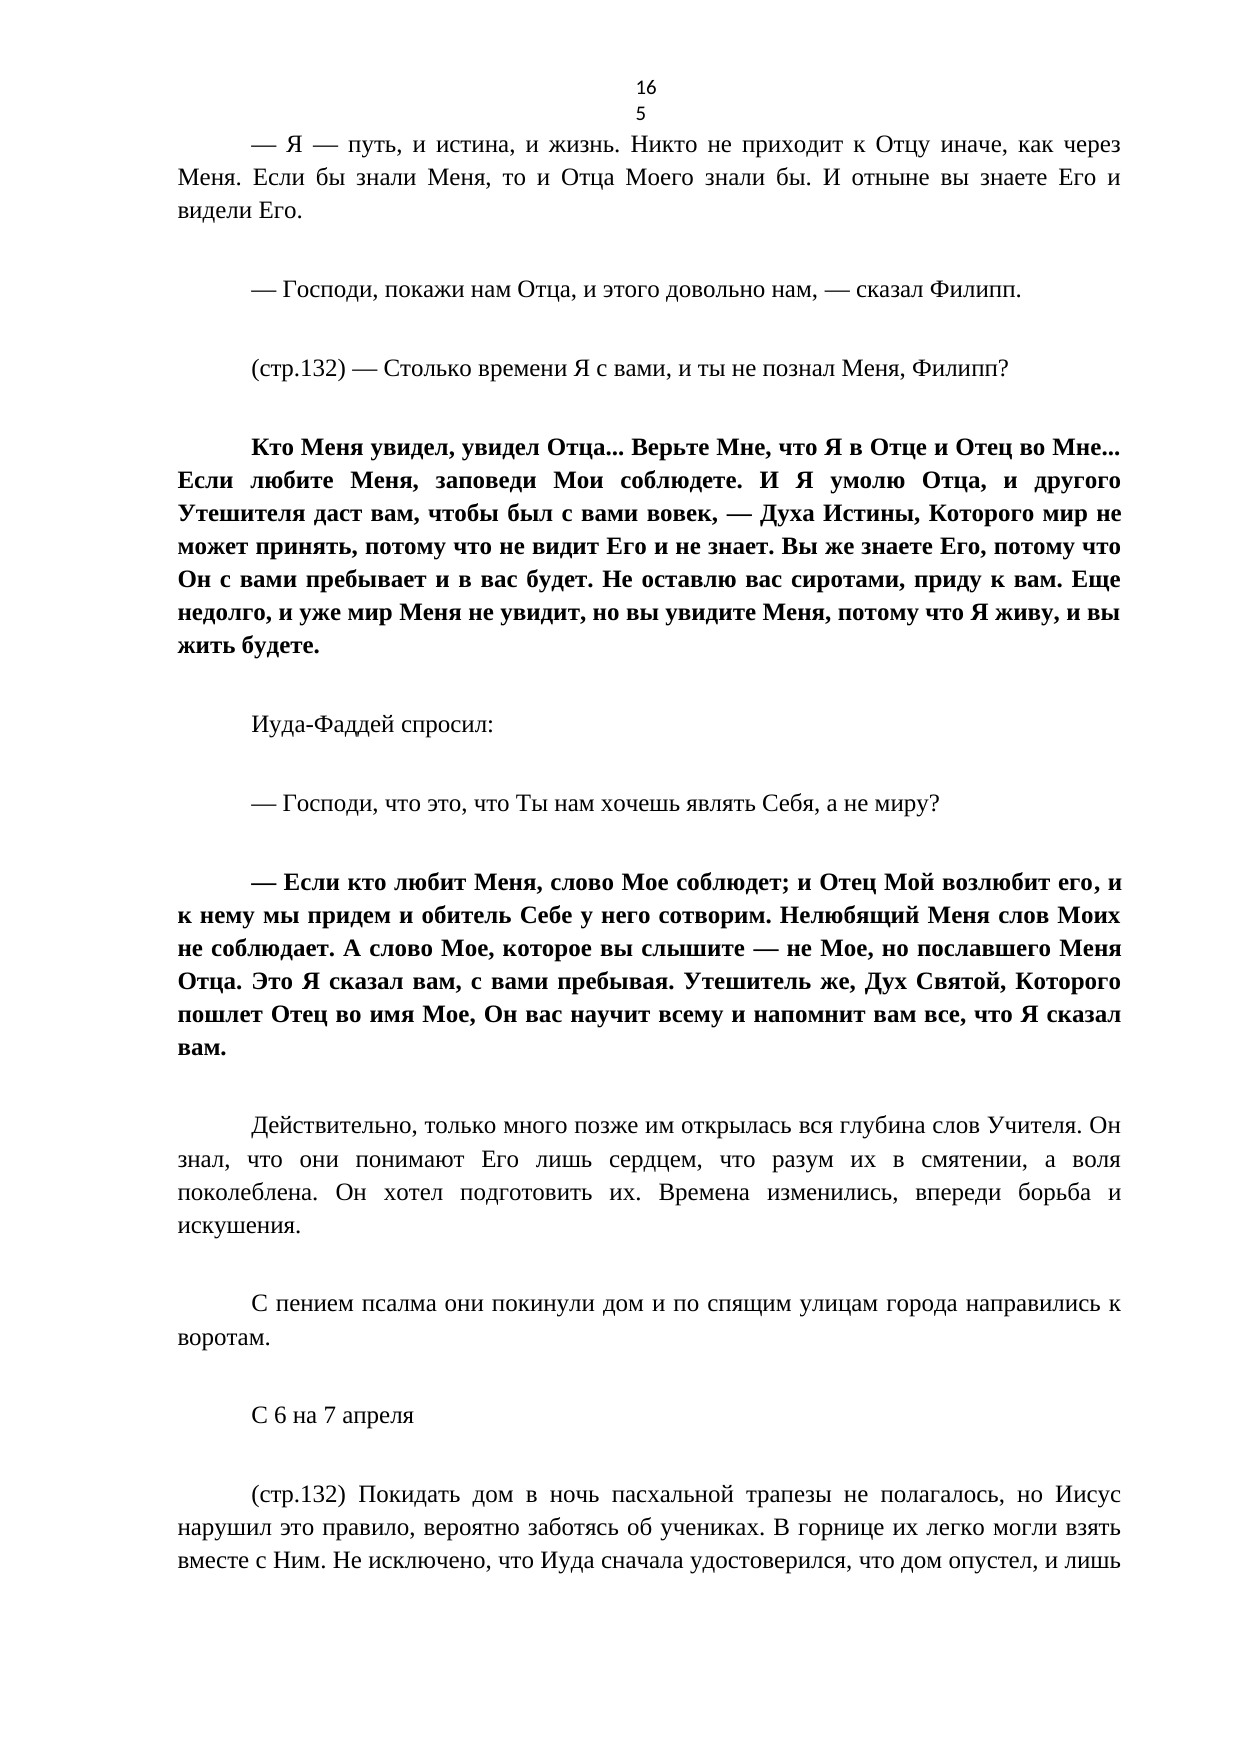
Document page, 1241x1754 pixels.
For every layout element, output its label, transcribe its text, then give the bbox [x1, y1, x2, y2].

text — Я — путь, и истина, и жизнь. Никто не приходит к Отцу иначе, как через Меня. Если бы знали Меня, то и Отца Моего знали бы. И отныне вы знаете Его и видели Его. [177, 118, 1122, 224]
text Действительно, только много позже им открылась вся глубина слов Учителя. Он знал, что они понимают Его лишь сердцем, что разум их в смятении, а воля поколеблена. Он хотел подготовить их. Времена изменились, впереди борьба и искушения. [177, 1111, 1122, 1238]
text — Господи, что это, что Ты нам хочешь являть Себя, а не миру? [177, 788, 1122, 817]
text Кто Меня увидел, увидел Отца... Верьте Мне, что Я в Отце и Отец во Мне... Если любите Меня, заповеди Мои соблюдете. И Я умолю Отца, и другого Утешителя даст вам, чтобы был с вами вовек, — Духа Истины, Которого мир не может принять, потому что не видит Его и не знает. Вы же знаете Его, потому что Он с вами пребывает и в вас будет. Не оставлю вас сиротами, приду к вам. Еще недолго, и уже мир Меня не увидит, но вы увидите Меня, потому что Я живу, и вы жить будете. [177, 432, 1122, 659]
text С пением псалма они покинули дом и по спящим улицам города направились к воротам. [177, 1288, 1122, 1350]
text (стр.132) Покидать дом в ночь пасхальной трапезы не полагалось, но Иисус нарушил это правило, вероятно заботясь об учениках. В горнице их легко могли взять вместе с Ним. Не исключено, что Иуда сначала удостоверился, что дом опустел, и лишь [177, 1479, 1122, 1574]
text — Господи, покажи нам Отца, и этого довольно нам, — сказал Филипп. [177, 274, 1122, 303]
text — Если кто любит Меня, слово Мое соблюдет; и Отец Мой возлюбит его, и к нему мы придем и обитель Себе у него сотворим. Нелюбящий Меня слов Моих не соблюдает. А слово Мое, которое вы слышите — не Мое, но пославшего Меня Отца. Это Я сказал вам, с вами пребывая. Утешитель же, Дух Святой, Которого пошлет Отец во имя Мое, Он вас научит всему и напомнит вам все, что Я сказал вам. [177, 867, 1122, 1061]
text С 6 на 7 апреля [177, 1400, 1122, 1429]
text (стр.132) — Столько времени Я с вами, и ты не познал Меня, Филипп? [177, 353, 1122, 382]
text Иуда-Фаддей спросил: [177, 709, 1122, 738]
